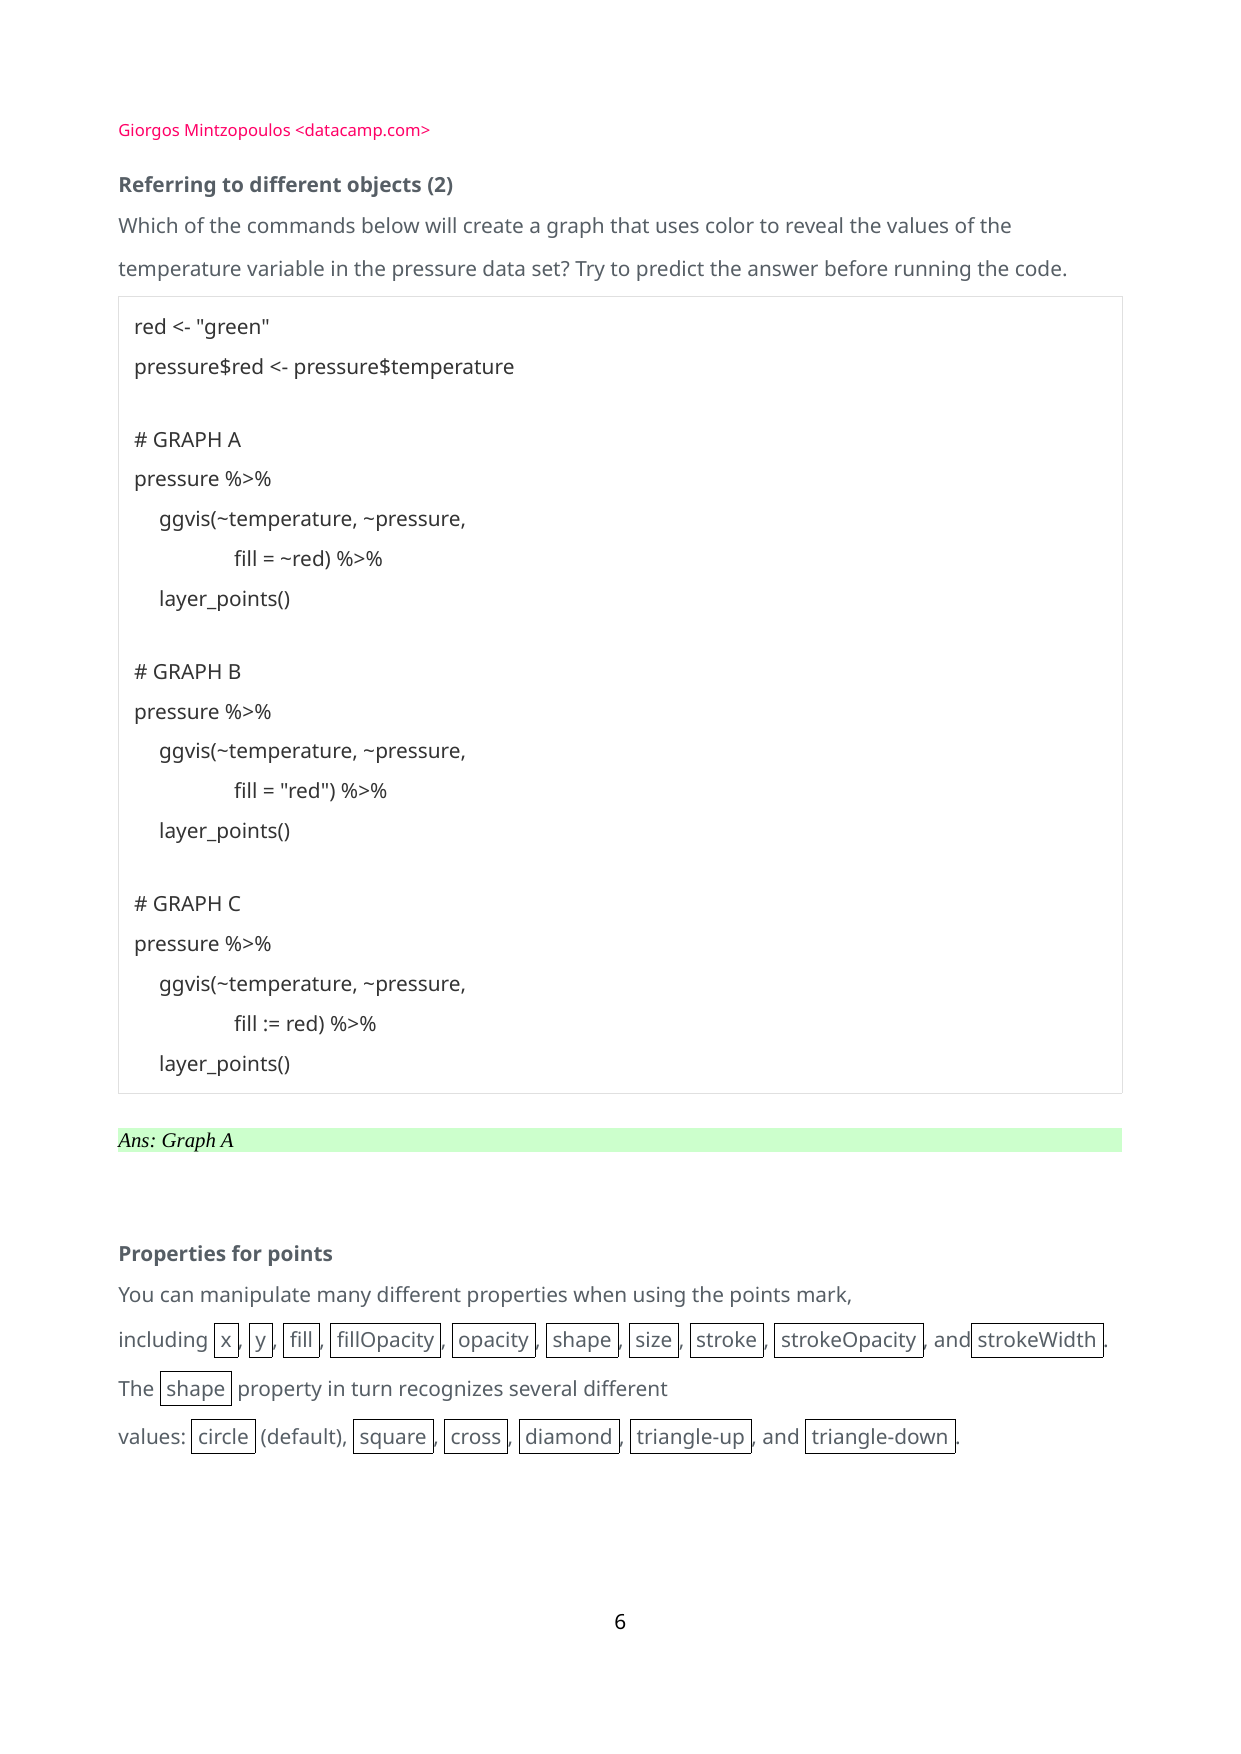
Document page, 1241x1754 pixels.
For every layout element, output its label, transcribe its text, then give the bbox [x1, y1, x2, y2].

text Ans: Graph A [118, 1128, 1122, 1152]
text # GRAPH A [119, 409, 1122, 449]
text The shape property in turn recognizes several different values: circle (default), square, cross, diamond, triangle-up, and triangle-down. [118, 1371, 1122, 1453]
text ggvis(~temperature, ~pressure, [119, 489, 1122, 528]
text fill := red) %>% [119, 993, 1122, 1033]
text pressure %>% [119, 913, 1122, 953]
text pressure %>% [119, 681, 1122, 721]
text fill = "red") %>% [119, 761, 1122, 801]
text # GRAPH C [119, 874, 1122, 913]
text You can manipulate many different properties when using the points mark, including x, y, fill, fillOpacity, opacity, shape, size, stroke, strokeOpacity, andstrokeWidth. [118, 1280, 1122, 1357]
text ggvis(~temperature, ~pressure, [119, 953, 1122, 993]
subtitle Properties for points [118, 1239, 1122, 1268]
text pressure %>% [119, 449, 1122, 489]
text Which of the commands below will create a graph that uses color to reveal the values of the temperature variable in the pressure data set? Try to predict the answer before running the code. [118, 211, 1122, 282]
text layer_points() [119, 568, 1122, 613]
text pressure$red <- pressure$temperature [119, 336, 1122, 380]
text ggvis(~temperature, ~pressure, [119, 721, 1122, 761]
text layer_points() [119, 1033, 1122, 1093]
text red <- "green" [119, 297, 1122, 336]
subtitle Referring to different objects (2) [118, 170, 1122, 199]
text # GRAPH B [119, 641, 1122, 681]
text layer_points() [119, 801, 1122, 845]
text fill = ~red) %>% [119, 528, 1122, 568]
